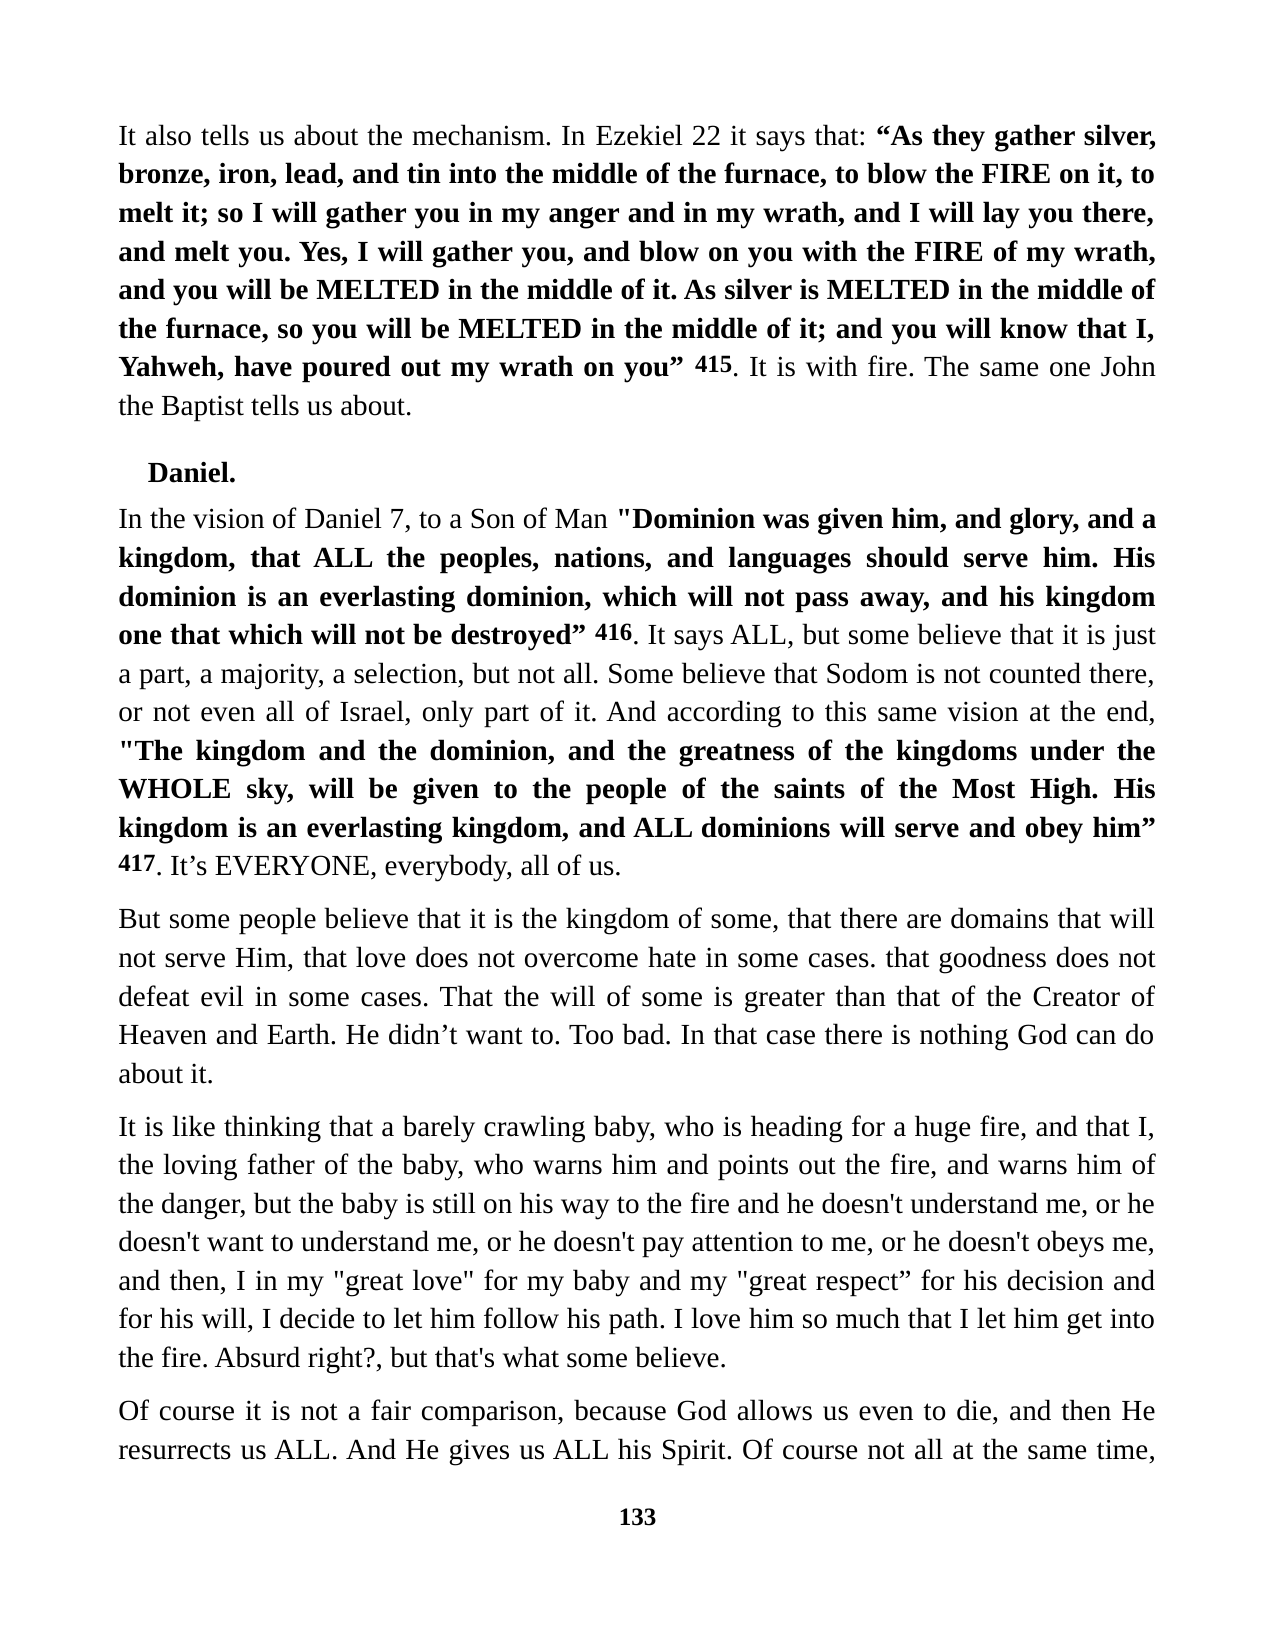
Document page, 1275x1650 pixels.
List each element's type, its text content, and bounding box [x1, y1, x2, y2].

text In the vision of Daniel 7, to a Son of Man "Dominion was given him, and glory, and a kingdom, that ALL the peoples, nations, and languages should serve him. His dominion is an everlasting dominion, which will not pass away, and his kingdom one that which will not be destroyed” . It says ALL, but some believe that it is just a part, a majority, a selection, but not all. Some believe that Sodom is not counted there, or not even all of Israel, only part of it. And according to this same vision at the end, "The kingdom and the dominion, and the greatness of the kingdoms under the WHOLE sky, will be given to the people of the saints of the Most High. His kingdom is an everlasting kingdom, and ALL dominions will serve and obey him” . It’s EVERYONE, everybody, all of us. [118, 502, 1157, 882]
text It is like thinking that a barely crawling baby, who is heading for a huge fire, and that I, the loving father of the baby, who warns him and points out the fire, and warns him of the danger, but the baby is still on his way to the fire and he doesn't understand me, or he doesn't want to understand me, or he doesn't pay attention to me, or he doesn't obeys me, and then, I in my "great love" for my baby and my "great respect” for his decision and for his will, I decide to let him follow his path. I love him so much that I let him get into the fire. Absurd right?, but that's what some believe. [118, 1109, 1157, 1374]
text But some people believe that it is the kingdom of some, that there are domains that will not serve Him, that love does not overcome hate in some cases. that goodness does not defeat evil in some cases. That the will of some is greater than that of the Creator of Heaven and Earth. He didn’t want to. Too bad. In that case there is nothing God can do about it. [118, 902, 1157, 1089]
text It also tells us about the mechanism. In Ezekiel 22 it says that: “As they gather silver, bronze, iron, lead, and tin into the middle of the furnace, to blow the FIRE on it, to melt it; so I will gather you in my anger and in my wrath, and I will lay you there, and melt you. Yes, I will gather you, and blow on you with the FIRE of my wrath, and you will be MELTED in the middle of it. As silver is MELTED in the middle of the furnace, so you will be MELTED in the middle of it; and you will know that I, Yahweh, have poured out my wrath on you” . It is with fire. The same one John the Baptist tells us about. [118, 118, 1157, 421]
subtitle Daniel. [148, 456, 1157, 489]
text Of course it is not a fair comparison, because God allows us even to die, and then He resurrects us ALL. And He gives us ALL his Spirit. Of course not all at the same time, [118, 1393, 1157, 1465]
